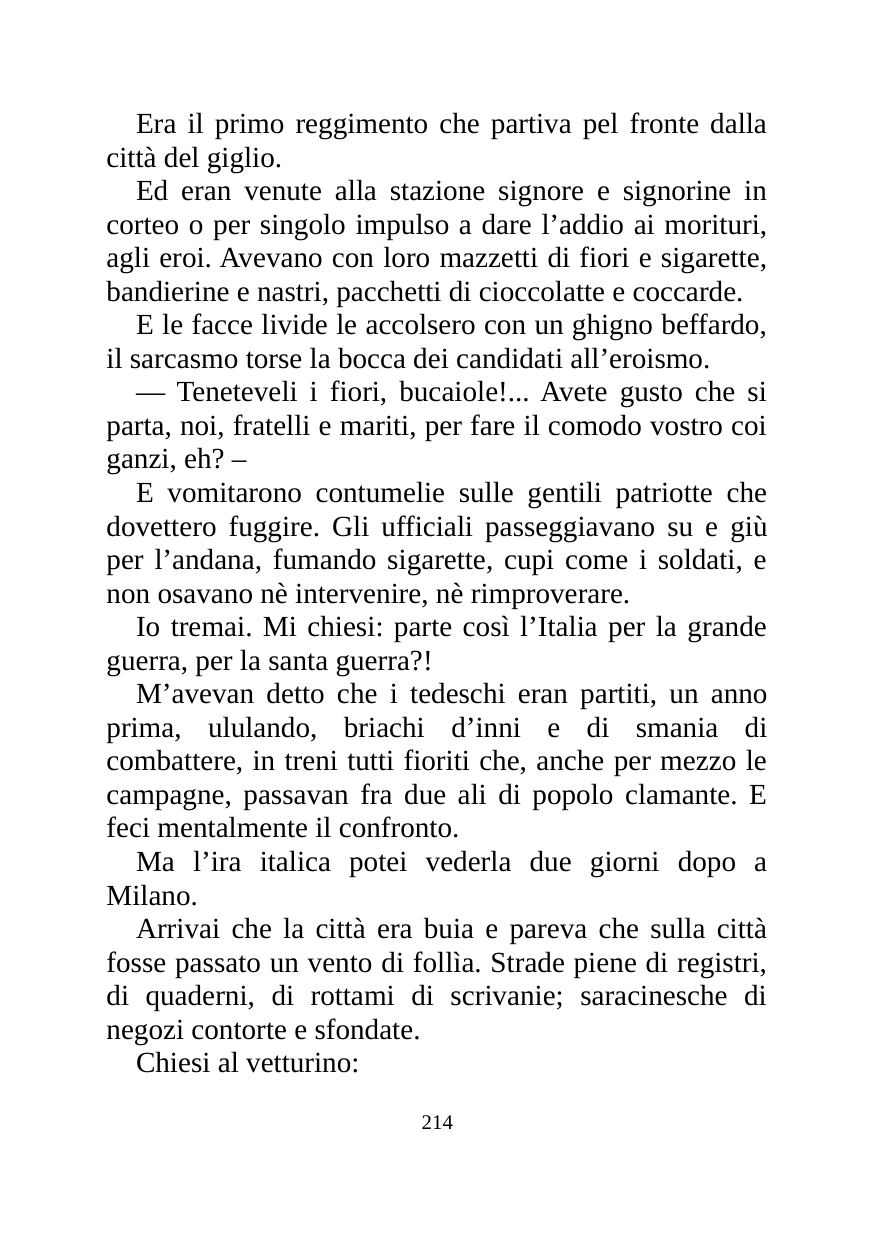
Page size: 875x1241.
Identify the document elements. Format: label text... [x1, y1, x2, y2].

text E le facce livide le accolsero con un ghigno beffardo, il sarcasmo torse la bocca dei candidati all’eroismo. [106, 307, 768, 374]
text — Teneteveli i fiori, bucaiole!... Avete gusto che si parta, noi, fratelli e mariti, per fare il comodo vostro coi ganzi, eh? – [106, 374, 768, 475]
text Era il primo reggimento che partiva pel fronte dalla città del giglio. [106, 106, 768, 173]
text Ed eran venute alla stazione signore e signorine in corteo o per singolo impulso a dare l’addio ai morituri, agli eroi. Avevano con loro mazzetti di fiori e sigarette, bandierine e nastri, pacchetti di cioccolatte e coccarde. [106, 173, 768, 307]
text M’avevan detto che i tedeschi eran partiti, un anno prima, ululando, briachi d’inni e di smania di combattere, in treni tutti fioriti che, anche per mezzo le campagne, passavan fra due ali di popolo clamante. E feci mentalmente il confronto. [106, 676, 768, 844]
text Ma l’ira italica potei vederla due giorni dopo a Milano. [106, 844, 768, 911]
text E vomitarono contumelie sulle gentili patriotte che dovettero fuggire. Gli ufficiali passeggiavano su e giù per l’andana, fumando sigarette, cupi come i soldati, e non osavano nè intervenire, nè rimproverare. [106, 475, 768, 609]
text Chiesi al vetturino: [106, 1045, 768, 1079]
text Arrivai che la città era buia e pareva che sulla città fosse passato un vento di follìa. Strade piene di registri, di quaderni, di rottami di scrivanie; saracinesche di negozi contorte e sfondate. [106, 911, 768, 1045]
text Io tremai. Mi chiesi: parte così l’Italia per la grande guerra, per la santa guerra?! [106, 609, 768, 676]
